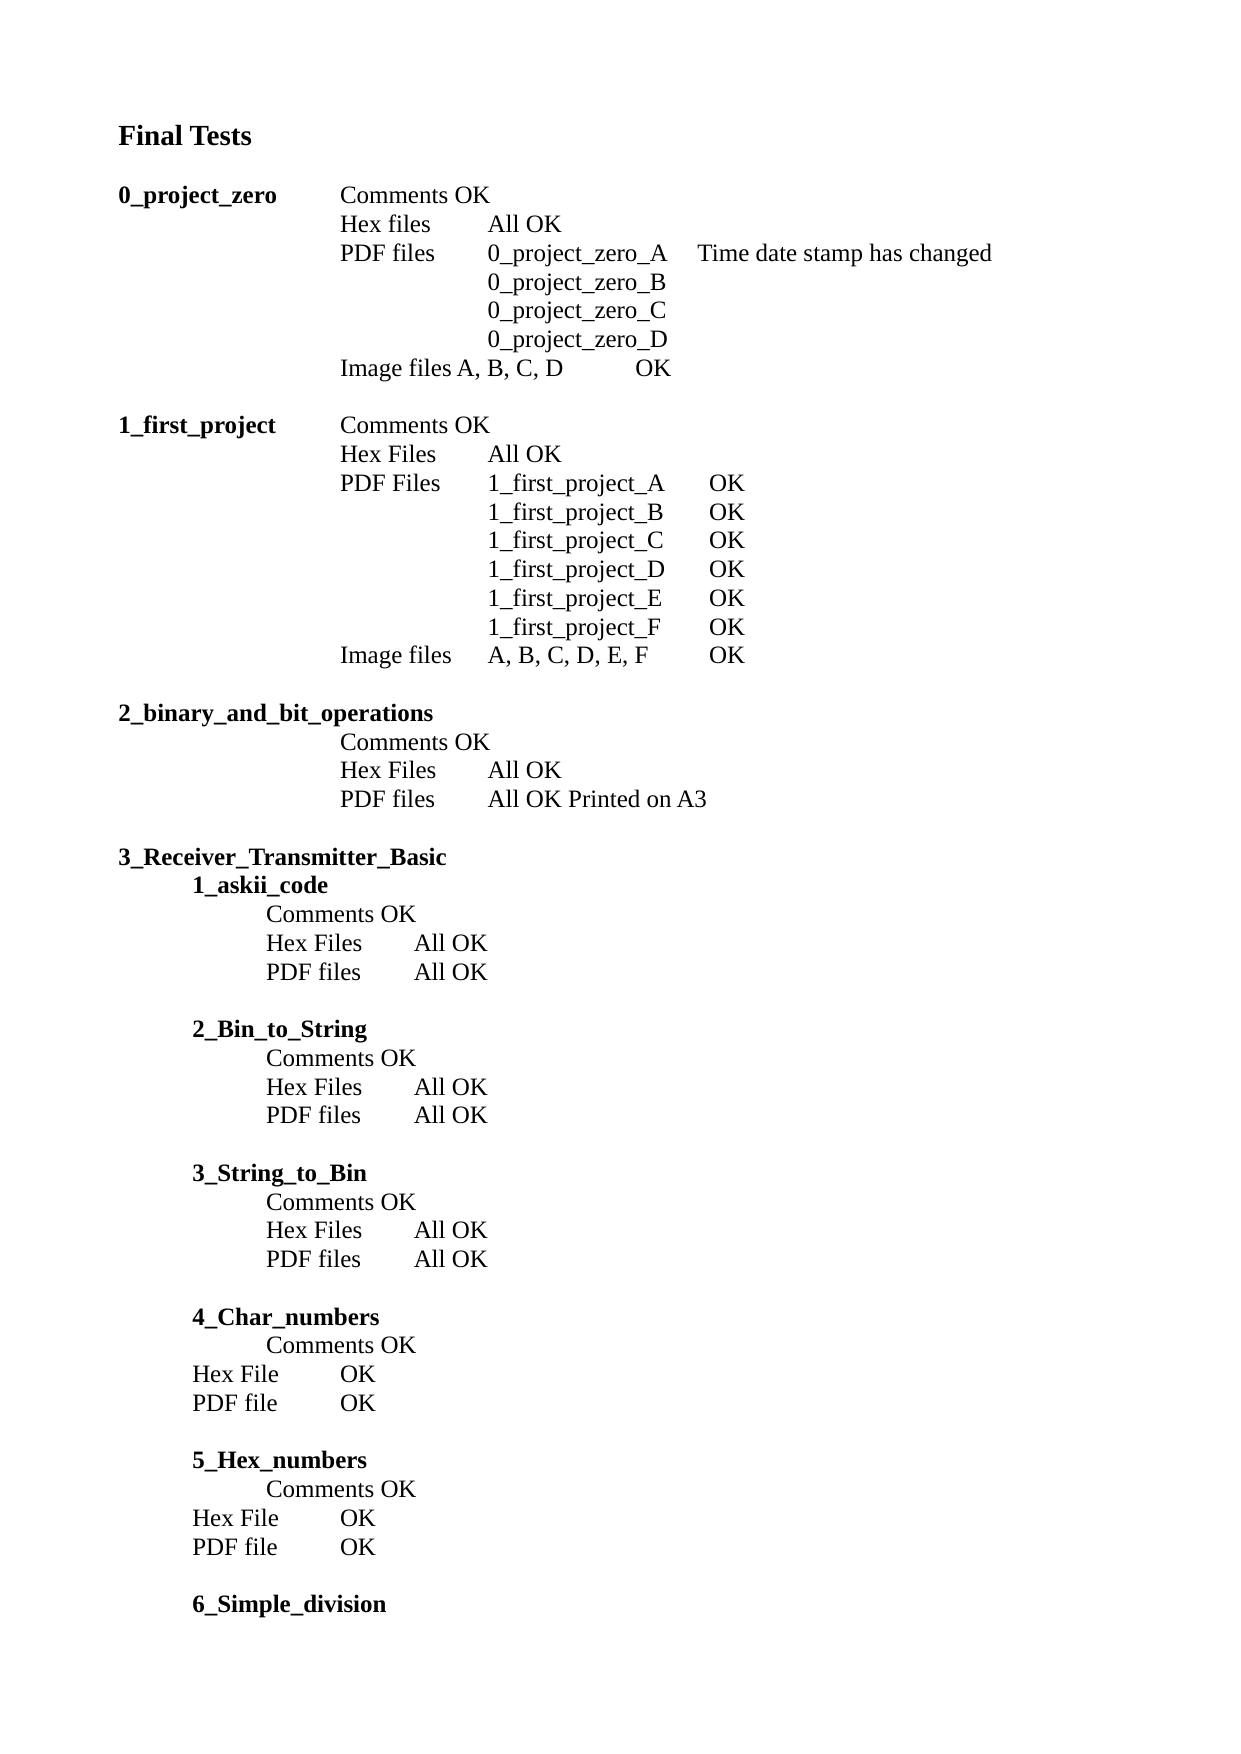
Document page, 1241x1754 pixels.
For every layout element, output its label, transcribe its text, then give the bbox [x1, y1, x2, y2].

text Hex Files All OK [118, 755, 1122, 784]
text Final Tests [118, 118, 1122, 152]
text Image files A, B, C, D, E, F OK [118, 640, 1122, 669]
text PDF files All OK Printed on A3 [118, 784, 1122, 813]
text Comments OK [118, 1330, 1122, 1359]
text Image files A, B, C, D OK [118, 353, 1122, 382]
text 1_first_project Comments OK [118, 410, 1122, 439]
text Comments OK [118, 899, 1122, 928]
text 1_askii_code [118, 870, 1122, 899]
text 1_first_project_B OK [118, 497, 1122, 525]
text Comments OK [118, 1474, 1122, 1503]
text 0_project_zero_D [118, 324, 1122, 353]
text 1_first_project_D OK [118, 554, 1122, 583]
text PDF files All OK [118, 1100, 1122, 1129]
text PDF file OK [118, 1532, 1122, 1560]
text 4_Char_numbers [118, 1302, 1122, 1330]
text 3_Receiver_Transmitter_Basic [118, 842, 1122, 870]
text Hex File OK [118, 1503, 1122, 1532]
text 0_project_zero Comments OK [118, 180, 1122, 209]
text 6_Simple_division [118, 1589, 1122, 1618]
text 0_project_zero_C [118, 295, 1122, 324]
text Comments OK [118, 1043, 1122, 1072]
text Hex Files All OK [118, 1072, 1122, 1100]
text 5_Hex_numbers [118, 1445, 1122, 1474]
text 0_project_zero_B [118, 267, 1122, 295]
text 1_first_project_F OK [118, 612, 1122, 640]
text PDF Files 1_first_project_A OK [118, 468, 1122, 497]
text PDF files 0_project_zero_A Time date stamp has changed [118, 238, 1122, 267]
text PDF files All OK [118, 957, 1122, 985]
text Hex Files All OK [118, 439, 1122, 468]
text Hex Files All OK [118, 1215, 1122, 1244]
text Hex Files All OK [118, 928, 1122, 957]
text PDF files All OK [118, 1244, 1122, 1273]
text 3_String_to_Bin [118, 1158, 1122, 1187]
text 1_first_project_C OK [118, 525, 1122, 554]
text 2_Bin_to_String [118, 1014, 1122, 1043]
text 2_binary_and_bit_operations [118, 698, 1122, 727]
text Hex File OK [118, 1359, 1122, 1388]
text PDF file OK [118, 1388, 1122, 1417]
text 1_first_project_E OK [118, 583, 1122, 612]
text Hex files All OK [118, 209, 1122, 238]
text Comments OK [118, 727, 1122, 755]
text Comments OK [118, 1187, 1122, 1215]
